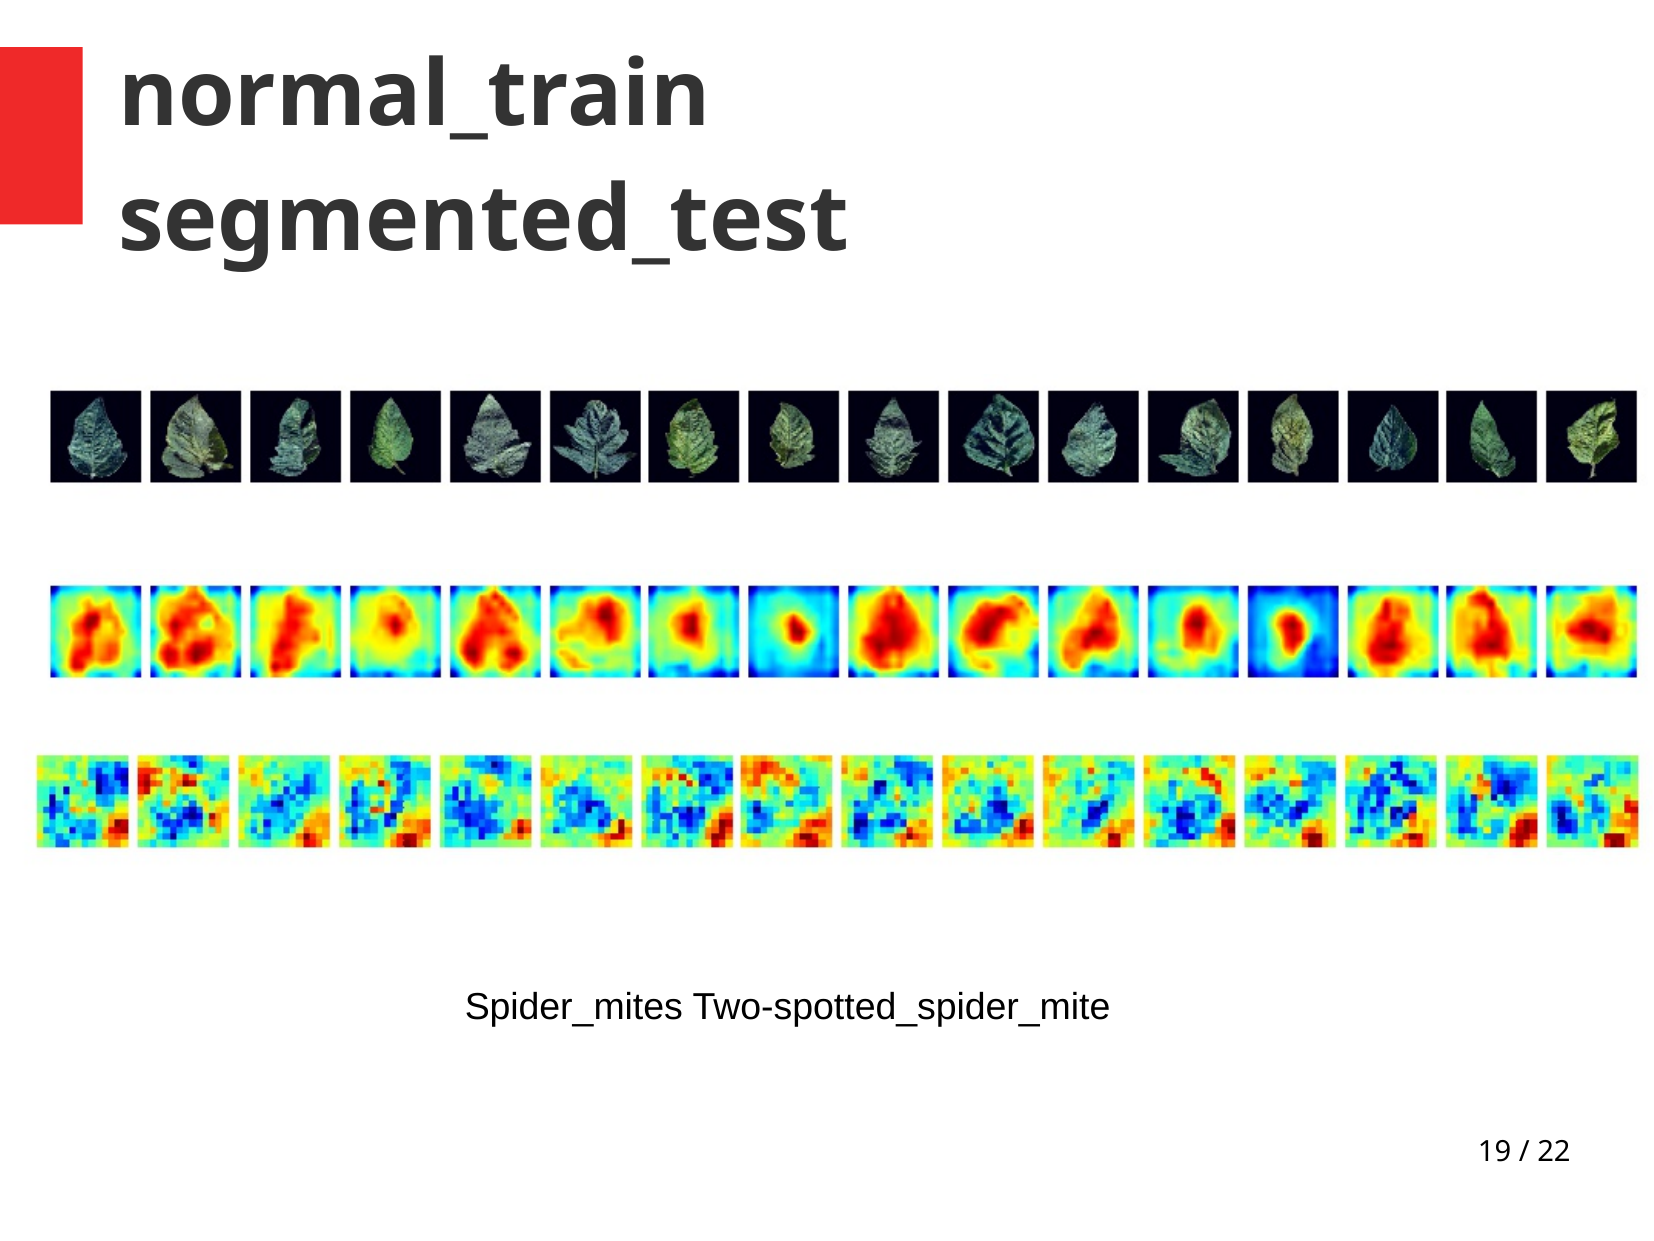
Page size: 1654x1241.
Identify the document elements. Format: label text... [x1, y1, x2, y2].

text_box Spider_mites Two-spotted_spider_mite [450, 978, 1126, 1036]
picture [0, 740, 1654, 886]
picture [0, 374, 1654, 520]
title normal_train segmented_test [118, 45, 1571, 260]
picture [0, 569, 1654, 715]
